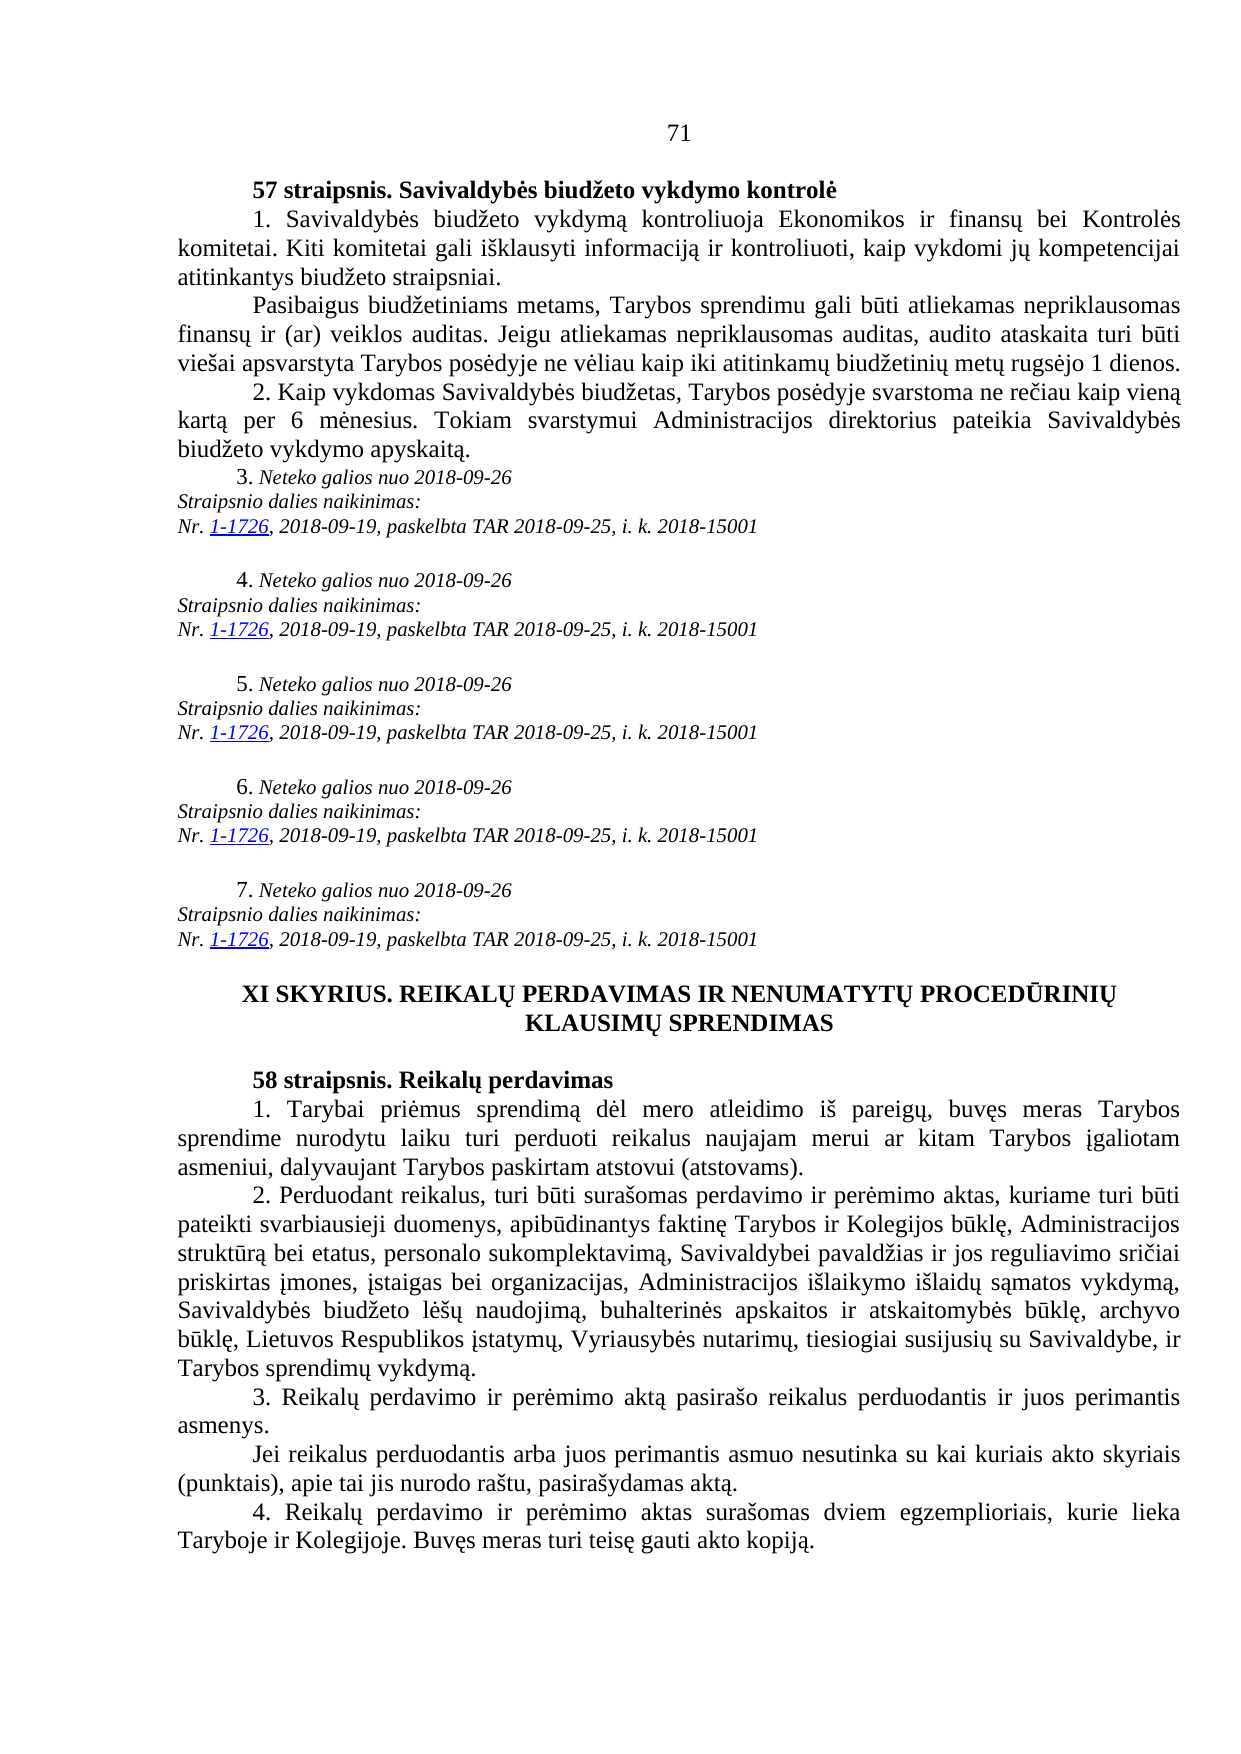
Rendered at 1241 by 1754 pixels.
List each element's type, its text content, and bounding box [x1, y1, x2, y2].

text Straipsnio dalies naikinimas: [177, 593, 1181, 617]
text Nr. 1-1726, 2018-09-19, paskelbta TAR 2018-09-25, i. k. 2018-15001 [177, 823, 1181, 847]
text Nr. 1-1726, 2018-09-19, paskelbta TAR 2018-09-25, i. k. 2018-15001 [177, 513, 1181, 538]
text Straipsnio dalies naikinimas: [177, 902, 1181, 926]
text Jei reikalus perduodantis arba juos perimantis asmuo nesutinka su kai kuriais akto skyriais (punktais), apie tai jis nurodo raštu, pasirašydamas aktą. [177, 1439, 1181, 1497]
text 1. Savivaldybės biudžeto vykdymą kontroliuoja Ekonomikos ir finansų bei Kontrolės komitetai. Kiti komitetai gali išklausyti informaciją ir kontroliuoti, kaip vykdomi jų kompetencijai atitinkantys biudžeto straipsniai. [177, 204, 1181, 291]
text Nr. 1-1726, 2018-09-19, paskelbta TAR 2018-09-25, i. k. 2018-15001 [177, 720, 1181, 744]
text 3. Reikalų perdavimo ir perėmimo aktą pasirašo reikalus perduodantis ir juos perimantis asmenys. [177, 1382, 1181, 1439]
text Pasibaigus biudžetiniams metams, Tarybos sprendimu gali būti atliekamas nepriklausomas finansų ir (ar) veiklos auditas. Jeigu atliekamas nepriklausomas auditas, audito ataskaita turi būti viešai apsvarstyta Tarybos posėdyje ne vėliau kaip iki atitinkamų biudžetinių metų rugsėjo 1 dienos. [177, 291, 1181, 377]
text 3. Neteko galios nuo 2018-09-26 [177, 463, 1181, 489]
text 7. Neteko galios nuo 2018-09-26 [177, 876, 1181, 902]
text 5. Neteko galios nuo 2018-09-26 [177, 669, 1181, 696]
text 1. Tarybai priėmus sprendimą dėl mero atleidimo iš pareigų, buvęs meras Tarybos sprendime nurodytu laiku turi perduoti reikalus naujajam merui ar kitam Tarybos įgaliotam asmeniui, dalyvaujant Tarybos paskirtam atstovui (atstovams). [177, 1094, 1181, 1181]
text 6. Neteko galios nuo 2018-09-26 [177, 773, 1181, 799]
text 2. Kaip vykdomas Savivaldybės biudžetas, Tarybos posėdyje svarstoma ne rečiau kaip vieną kartą per 6 mėnesius. Tokiam svarstymui Administracijos direktorius pateikia Savivaldybės biudžeto vykdymo apyskaitą. [177, 377, 1181, 463]
text Nr. 1-1726, 2018-09-19, paskelbta TAR 2018-09-25, i. k. 2018-15001 [177, 617, 1181, 641]
text Straipsnio dalies naikinimas: [177, 489, 1181, 513]
text Nr. 1-1726, 2018-09-19, paskelbta TAR 2018-09-25, i. k. 2018-15001 [177, 926, 1181, 951]
text 4. Neteko galios nuo 2018-09-26 [177, 566, 1181, 593]
text Straipsnio dalies naikinimas: [177, 696, 1181, 720]
text Straipsnio dalies naikinimas: [177, 799, 1181, 823]
text 4. Reikalų perdavimo ir perėmimo aktas surašomas dviem egzemplioriais, kurie lieka Taryboje ir Kolegijoje. Buvęs meras turi teisę gauti akto kopiją. [177, 1497, 1181, 1554]
text XI SKYRIUS. REIKALŲ PERDAVIMAS IR NENUMATYTŲ PROCEDŪRINIŲ KLAUSIMŲ SPRENDIMAS [177, 979, 1181, 1037]
text 57 straipsnis. Savivaldybės biudžeto vykdymo kontrolė [177, 176, 1181, 204]
text 58 straipsnis. Reikalų perdavimas [177, 1066, 1181, 1094]
text 2. Perduodant reikalus, turi būti surašomas perdavimo ir perėmimo aktas, kuriame turi būti pateikti svarbiausieji duomenys, apibūdinantys faktinę Tarybos ir Kolegijos būklę, Administracijos struktūrą bei etatus, personalo sukomplektavimą, Savivaldybei pavaldžias ir jos reguliavimo sričiai priskirtas įmones, įstaigas bei organizacijas, Administracijos išlaikymo išlaidų sąmatos vykdymą, Savivaldybės biudžeto lėšų naudojimą, buhalterinės apskaitos ir atskaitomybės būklę, archyvo būklę, Lietuvos Respublikos įstatymų, Vyriausybės nutarimų, tiesiogiai susijusių su Savivaldybe, ir Tarybos sprendimų vykdymą. [177, 1181, 1181, 1382]
